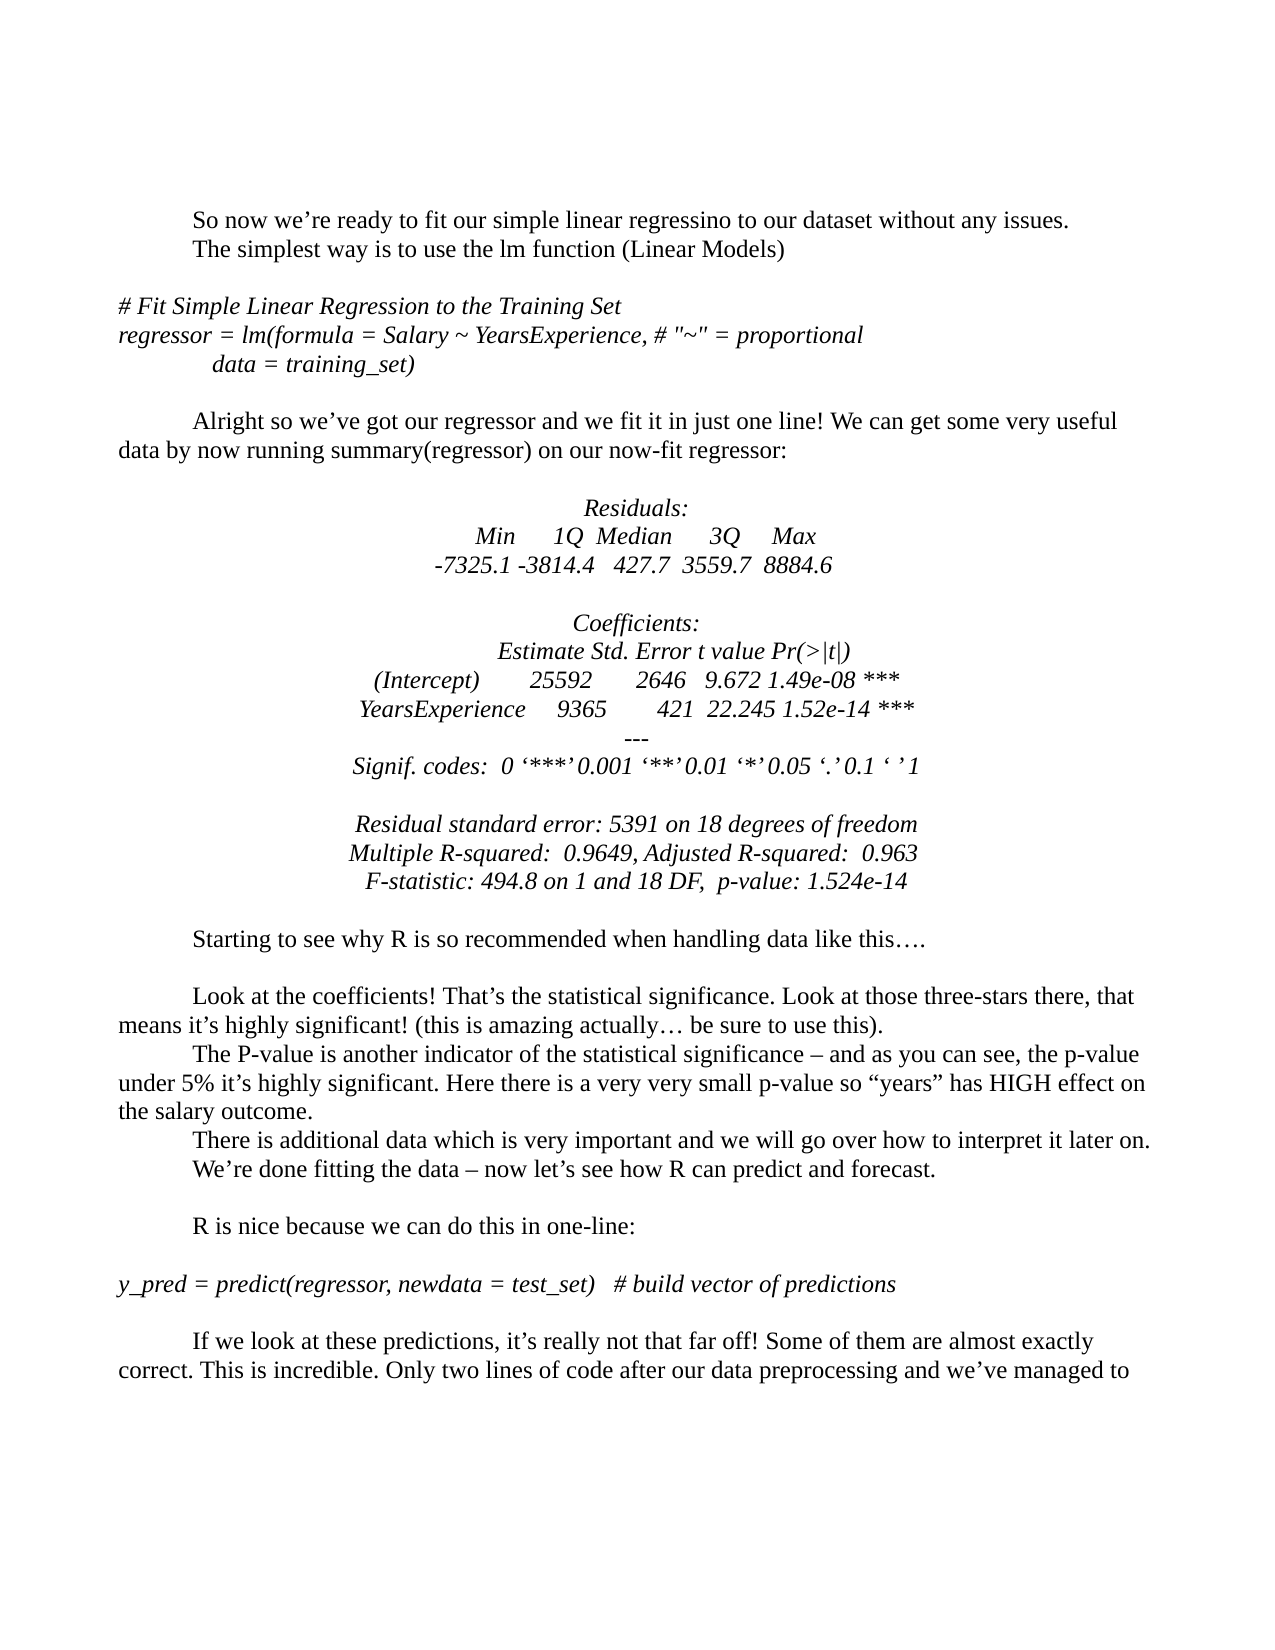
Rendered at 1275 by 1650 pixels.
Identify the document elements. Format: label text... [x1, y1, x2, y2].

text regressor = lm(formula = Salary ~ YearsExperience, # "~" = proportional [118, 320, 1157, 349]
text Look at the coefficients! That’s the statistical significance. Look at those three-stars there, that means it’s highly significant! (this is amazing actually… be sure to use this). [118, 981, 1157, 1039]
text Signif. codes: 0 ‘***’ 0.001 ‘**’ 0.01 ‘*’ 0.05 ‘.’ 0.1 ‘ ’ 1 [118, 751, 1157, 780]
text Estimate Std. Error t value Pr(>|t|) [118, 636, 1157, 665]
text The P-value is another indicator of the statistical significance – and as you can see, the p-value under 5% it’s highly significant. Here there is a very very small p-value so “years” has HIGH effect on the salary outcome. [118, 1039, 1157, 1125]
text F-statistic: 494.8 on 1 and 18 DF, p-value: 1.524e-14 [118, 866, 1157, 895]
text y_pred = predict(regressor, newdata = test_set) # build vector of predictions [118, 1269, 1157, 1298]
text We’re done fitting the data – now let’s see how R can predict and forecast. [118, 1154, 1157, 1183]
text data = training_set) [118, 349, 1157, 378]
text Starting to see why R is so recommended when handling data like this…. [118, 924, 1157, 953]
text # Fit Simple Linear Regression to the Training Set [118, 291, 1157, 320]
text Min 1Q Median 3Q Max [118, 521, 1157, 550]
text So now we’re ready to fit our simple linear regressino to our dataset without any issues. [118, 205, 1157, 234]
text Multiple R-squared: 0.9649, Adjusted R-squared: 0.963 [118, 838, 1157, 866]
text The simplest way is to use the lm function (Linear Models) [118, 234, 1157, 263]
text --- [118, 723, 1157, 751]
text Residuals: [118, 493, 1157, 521]
text Coefficients: [118, 608, 1157, 636]
text (Intercept) 25592 2646 9.672 1.49e-08 *** [118, 665, 1157, 694]
text R is nice because we can do this in one-line: [118, 1211, 1157, 1240]
text YearsExperience 9365 421 22.245 1.52e-14 *** [118, 694, 1157, 723]
text If we look at these predictions, it’s really not that far off! Some of them are almost exactly correct. This is incredible. Only two lines of code after our data preprocessing and we’ve managed to [118, 1326, 1157, 1384]
text -7325.1 -3814.4 427.7 3559.7 8884.6 [118, 550, 1157, 579]
text There is additional data which is very important and we will go over how to interpret it later on. [118, 1125, 1157, 1154]
text Residual standard error: 5391 on 18 degrees of freedom [118, 809, 1157, 838]
text Alright so we’ve got our regressor and we fit it in just one line! We can get some very useful data by now running summary(regressor) on our now-fit regressor: [118, 406, 1157, 464]
